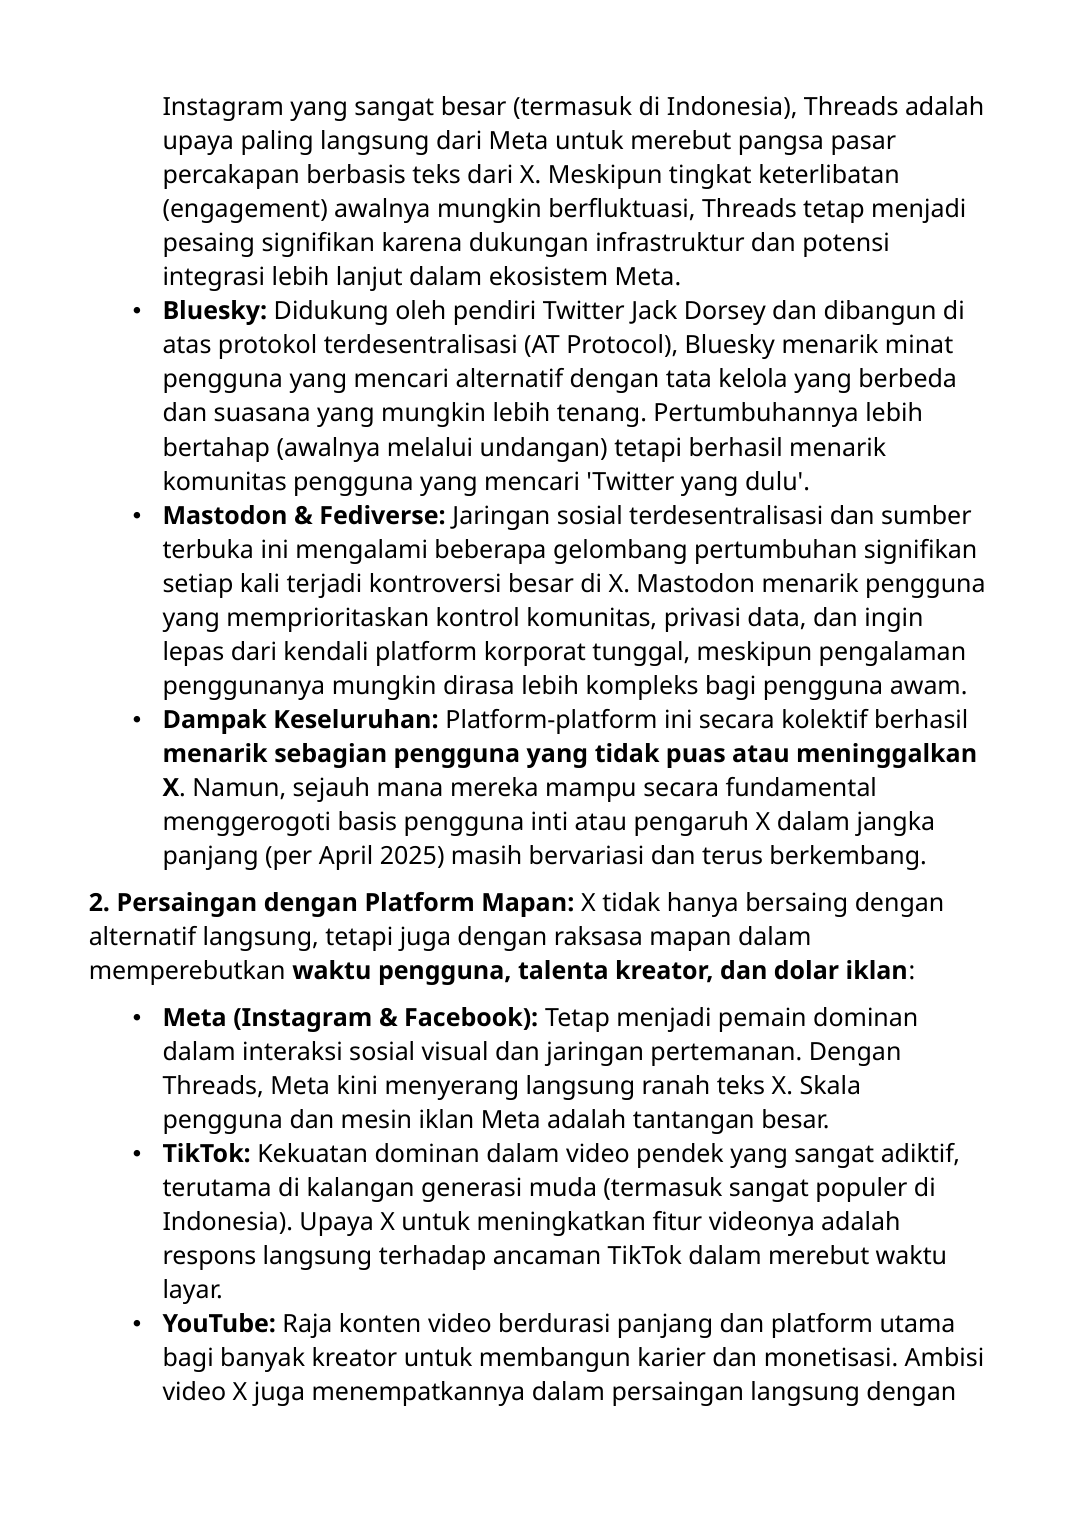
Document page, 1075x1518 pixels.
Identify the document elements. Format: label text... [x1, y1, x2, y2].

list Instagram yang sangat besar (termasuk di Indonesia), Threads adalah upaya paling langsung dari Meta untuk merebut pangsa pasar percakapan berbasis teks dari X. Meskipun tingkat keterlibatan (engagement) awalnya mungkin berfluktuasi, Threads tetap menjadi pesaing signifikan karena dukungan infrastruktur dan potensi integrasi lebih lanjut dalam ekosistem Meta. [133, 88, 986, 293]
list Mastodon & Fediverse: Jaringan sosial terdesentralisasi dan sumber terbuka ini mengalami beberapa gelombang pertumbuhan signifikan setiap kali terjadi kontroversi besar di X. Mastodon menarik pengguna yang memprioritaskan kontrol komunitas, privasi data, dan ingin lepas dari kendali platform korporat tunggal, meskipun pengalaman penggunanya mungkin dirasa lebih kompleks bagi pengguna awam. [133, 497, 986, 702]
list Dampak Keseluruhan: Platform-platform ini secara kolektif berhasil menarik sebagian pengguna yang tidak puas atau meninggalkan X. Namun, sejauh mana mereka mampu secara fundamental menggerogoti basis pengguna inti atau pengaruh X dalam jangka panjang (per April 2025) masih bervariasi dan terus berkembang. [133, 702, 986, 872]
list Meta (Instagram & Facebook): Tetap menjadi pemain dominan dalam interaksi sosial visual dan jaringan pertemanan. Dengan Threads, Meta kini menyerang langsung ranah teks X. Skala pengguna dan mesin iklan Meta adalah tantangan besar. [133, 999, 986, 1135]
list Bluesky: Didukung oleh pendiri Twitter Jack Dorsey dan dibangun di atas protokol terdesentralisasi (AT Protocol), Bluesky menarik minat pengguna yang mencari alternatif dengan tata kelola yang berbeda dan suasana yang mungkin lebih tenang. Pertumbuhannya lebih bertahap (awalnya melalui undangan) tetapi berhasil menarik komunitas pengguna yang mencari 'Twitter yang dulu'. [133, 293, 986, 497]
text 2. Persaingan dengan Platform Mapan: X tidak hanya bersaing dengan alternatif langsung, tetapi juga dengan raksasa mapan dalam memperebutkan waktu pengguna, talenta kreator, dan dolar iklan: [88, 884, 986, 987]
list YouTube: Raja konten video berdurasi panjang dan platform utama bagi banyak kreator untuk membangun karier dan monetisasi. Ambisi video X juga menempatkannya dalam persaingan langsung dengan [133, 1306, 986, 1408]
list TikTok: Kekuatan dominan dalam video pendek yang sangat adiktif, terutama di kalangan generasi muda (termasuk sangat populer di Indonesia). Upaya X untuk meningkatkan fitur videonya adalah respons langsung terhadap ancaman TikTok dalam merebut waktu layar. [133, 1135, 986, 1306]
